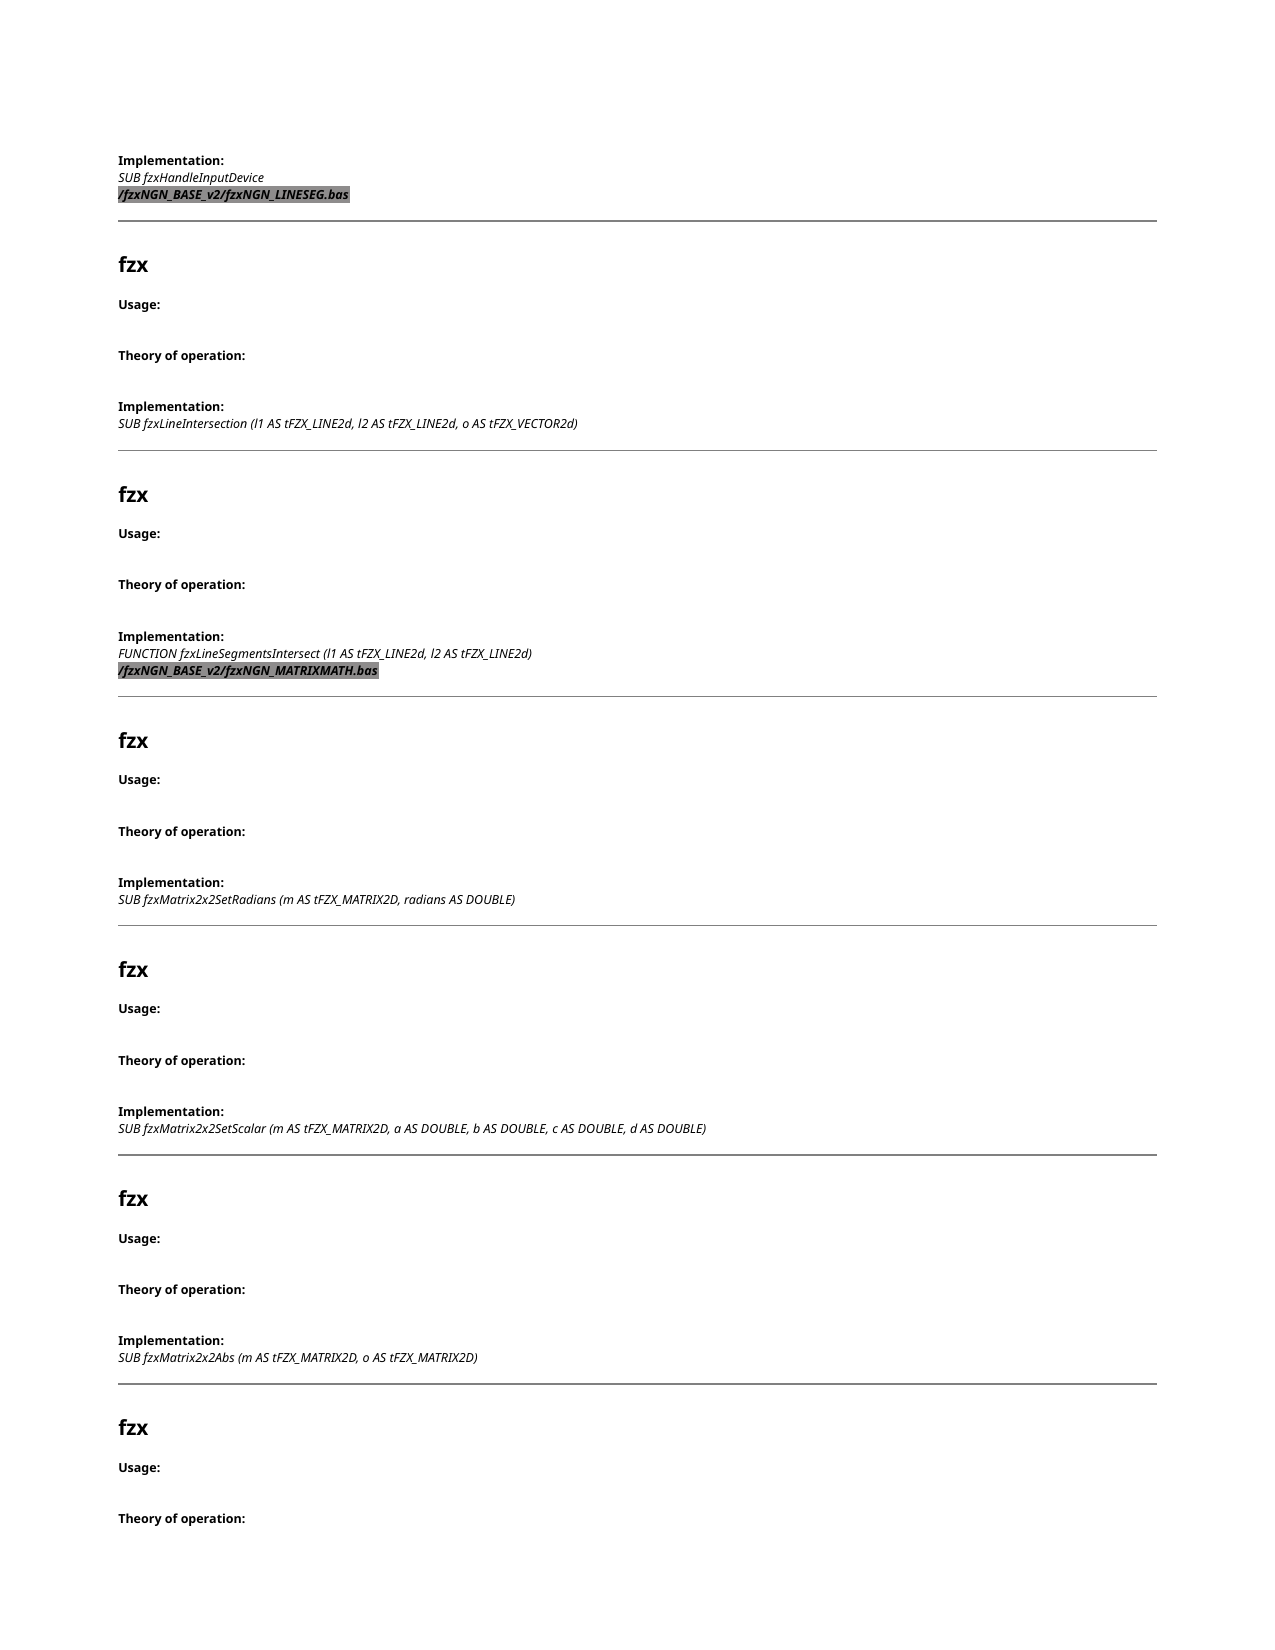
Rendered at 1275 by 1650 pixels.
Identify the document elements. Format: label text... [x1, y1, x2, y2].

text Implementation: [118, 1332, 1157, 1349]
text Usage: [118, 525, 1157, 542]
text Theory of operation: [118, 347, 1157, 364]
text Theory of operation: [118, 1052, 1157, 1069]
text Theory of operation: [118, 1281, 1157, 1298]
text Implementation: [118, 398, 1157, 416]
text fzx [118, 251, 1157, 279]
text Theory of operation: [118, 576, 1157, 593]
text SUB fzxMatrix2x2SetScalar (m AS tFZX_MATRIX2D, a AS DOUBLE, b AS DOUBLE, c AS DOUBLE, d AS DOUBLE) [118, 1120, 1157, 1137]
text fzx [118, 480, 1157, 508]
text Theory of operation: [118, 1510, 1157, 1527]
text SUB fzxMatrix2x2SetRadians (m AS tFZX_MATRIX2D, radians AS DOUBLE) [118, 891, 1157, 908]
text Usage: [118, 1001, 1157, 1018]
text Implementation: [118, 874, 1157, 891]
text SUB fzxLineIntersection (l1 AS tFZX_LINE2d, l2 AS tFZX_LINE2d, o AS tFZX_VECTOR2d) [118, 416, 1157, 433]
text Implementation: [118, 628, 1157, 645]
text Implementation: [118, 152, 1157, 169]
text Usage: [118, 1459, 1157, 1476]
text Usage: [118, 1230, 1157, 1247]
text fzx [118, 1413, 1157, 1442]
text SUB fzxMatrix2x2Abs (m AS tFZX_MATRIX2D, o AS tFZX_MATRIX2D) [118, 1349, 1157, 1366]
text fzx [118, 1184, 1157, 1213]
text Implementation: [118, 1103, 1157, 1120]
text /fzxNGN_BASE_v2/fzxNGN_MATRIXMATH.bas [118, 662, 1157, 679]
text Usage: [118, 771, 1157, 788]
text Usage: [118, 296, 1157, 313]
text fzx [118, 726, 1157, 754]
text fzx [118, 955, 1157, 983]
text Theory of operation: [118, 823, 1157, 840]
text FUNCTION fzxLineSegmentsIntersect (l1 AS tFZX_LINE2d, l2 AS tFZX_LINE2d) [118, 645, 1157, 662]
text /fzxNGN_BASE_v2/fzxNGN_LINESEG.bas [118, 186, 1157, 203]
text SUB fzxHandleInputDevice [118, 169, 1157, 186]
